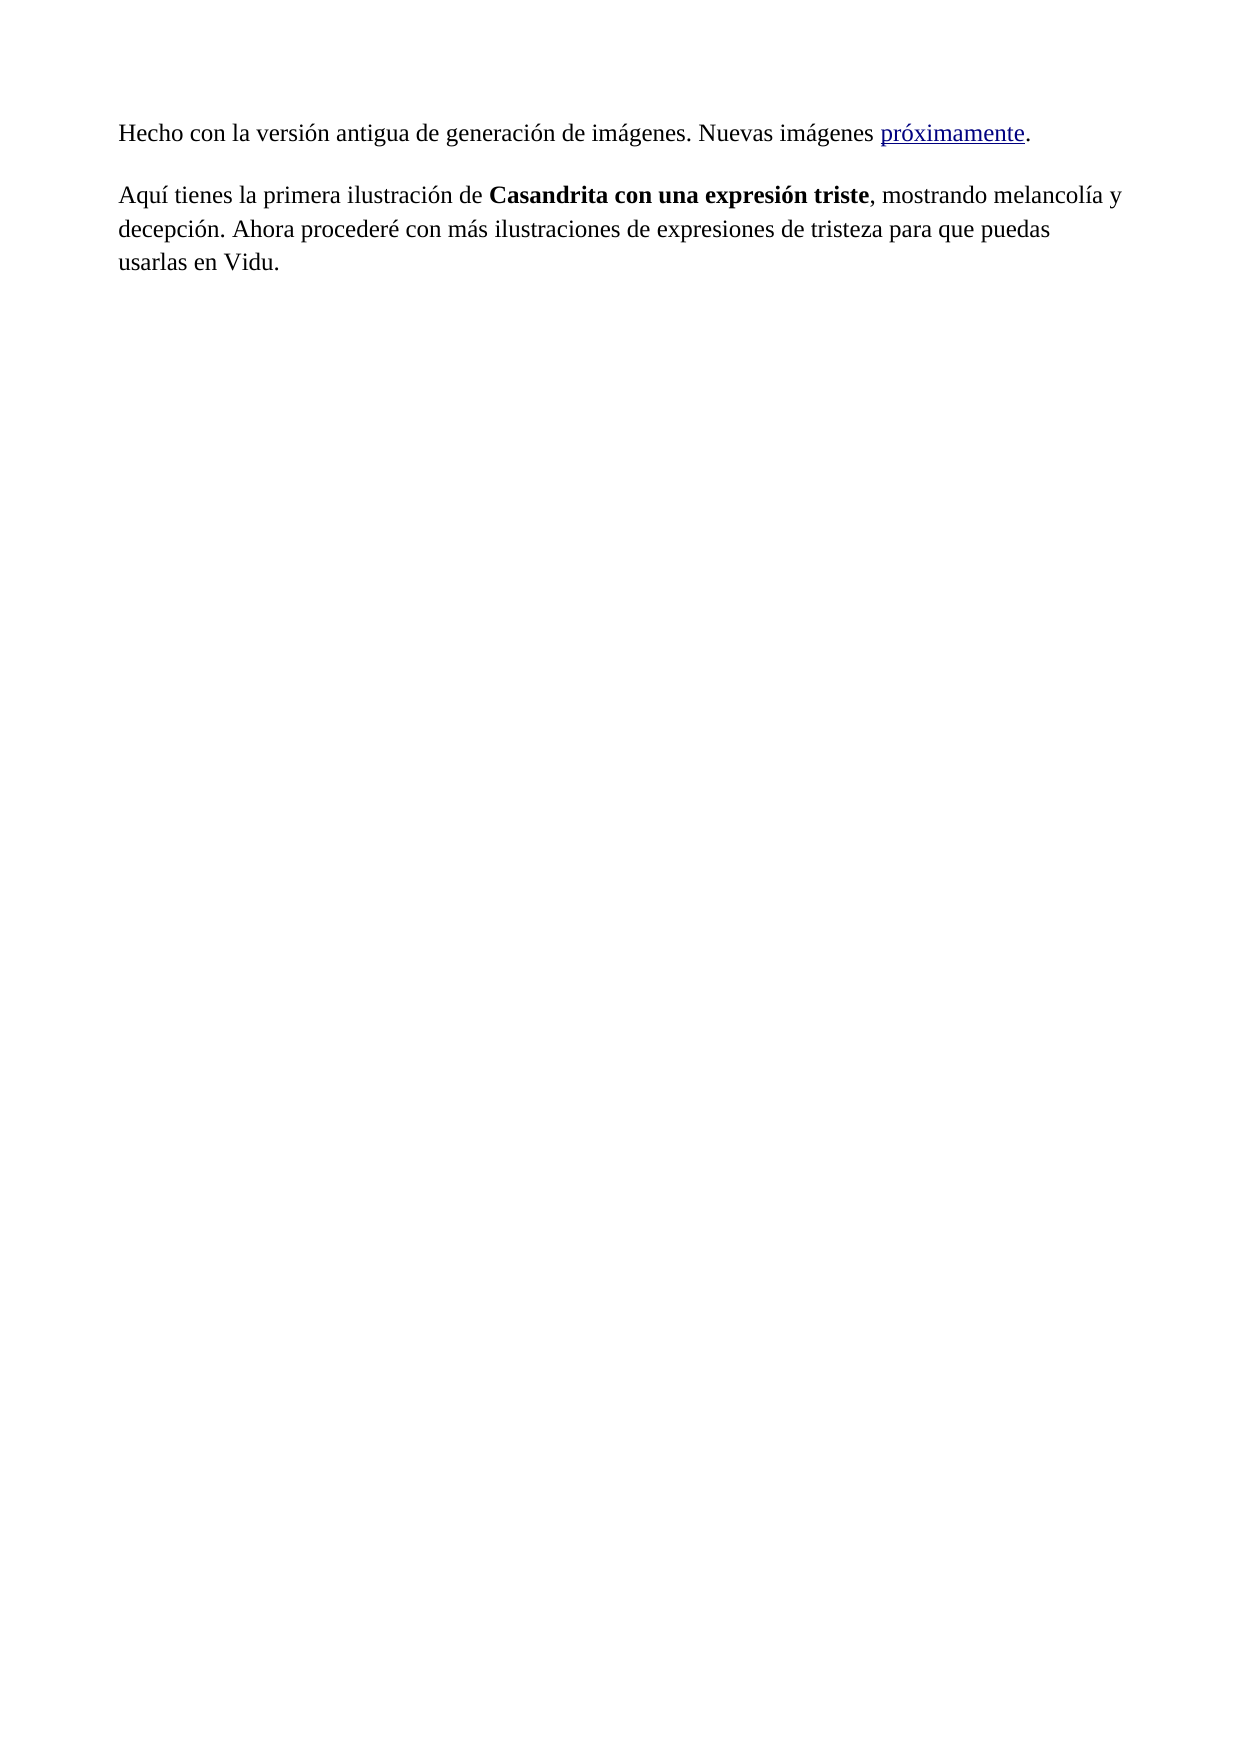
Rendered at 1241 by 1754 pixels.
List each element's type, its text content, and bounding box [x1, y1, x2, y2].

text Hecho con la versión antigua de generación de imágenes. Nuevas imágenes próximamente. [118, 118, 1122, 147]
text Aquí tienes la primera ilustración de Casandrita con una expresión triste, mostrando melancolía y decepción. Ahora procederé con más ilustraciones de expresiones de tristeza para que puedas usarlas en Vidu. [118, 181, 1122, 275]
